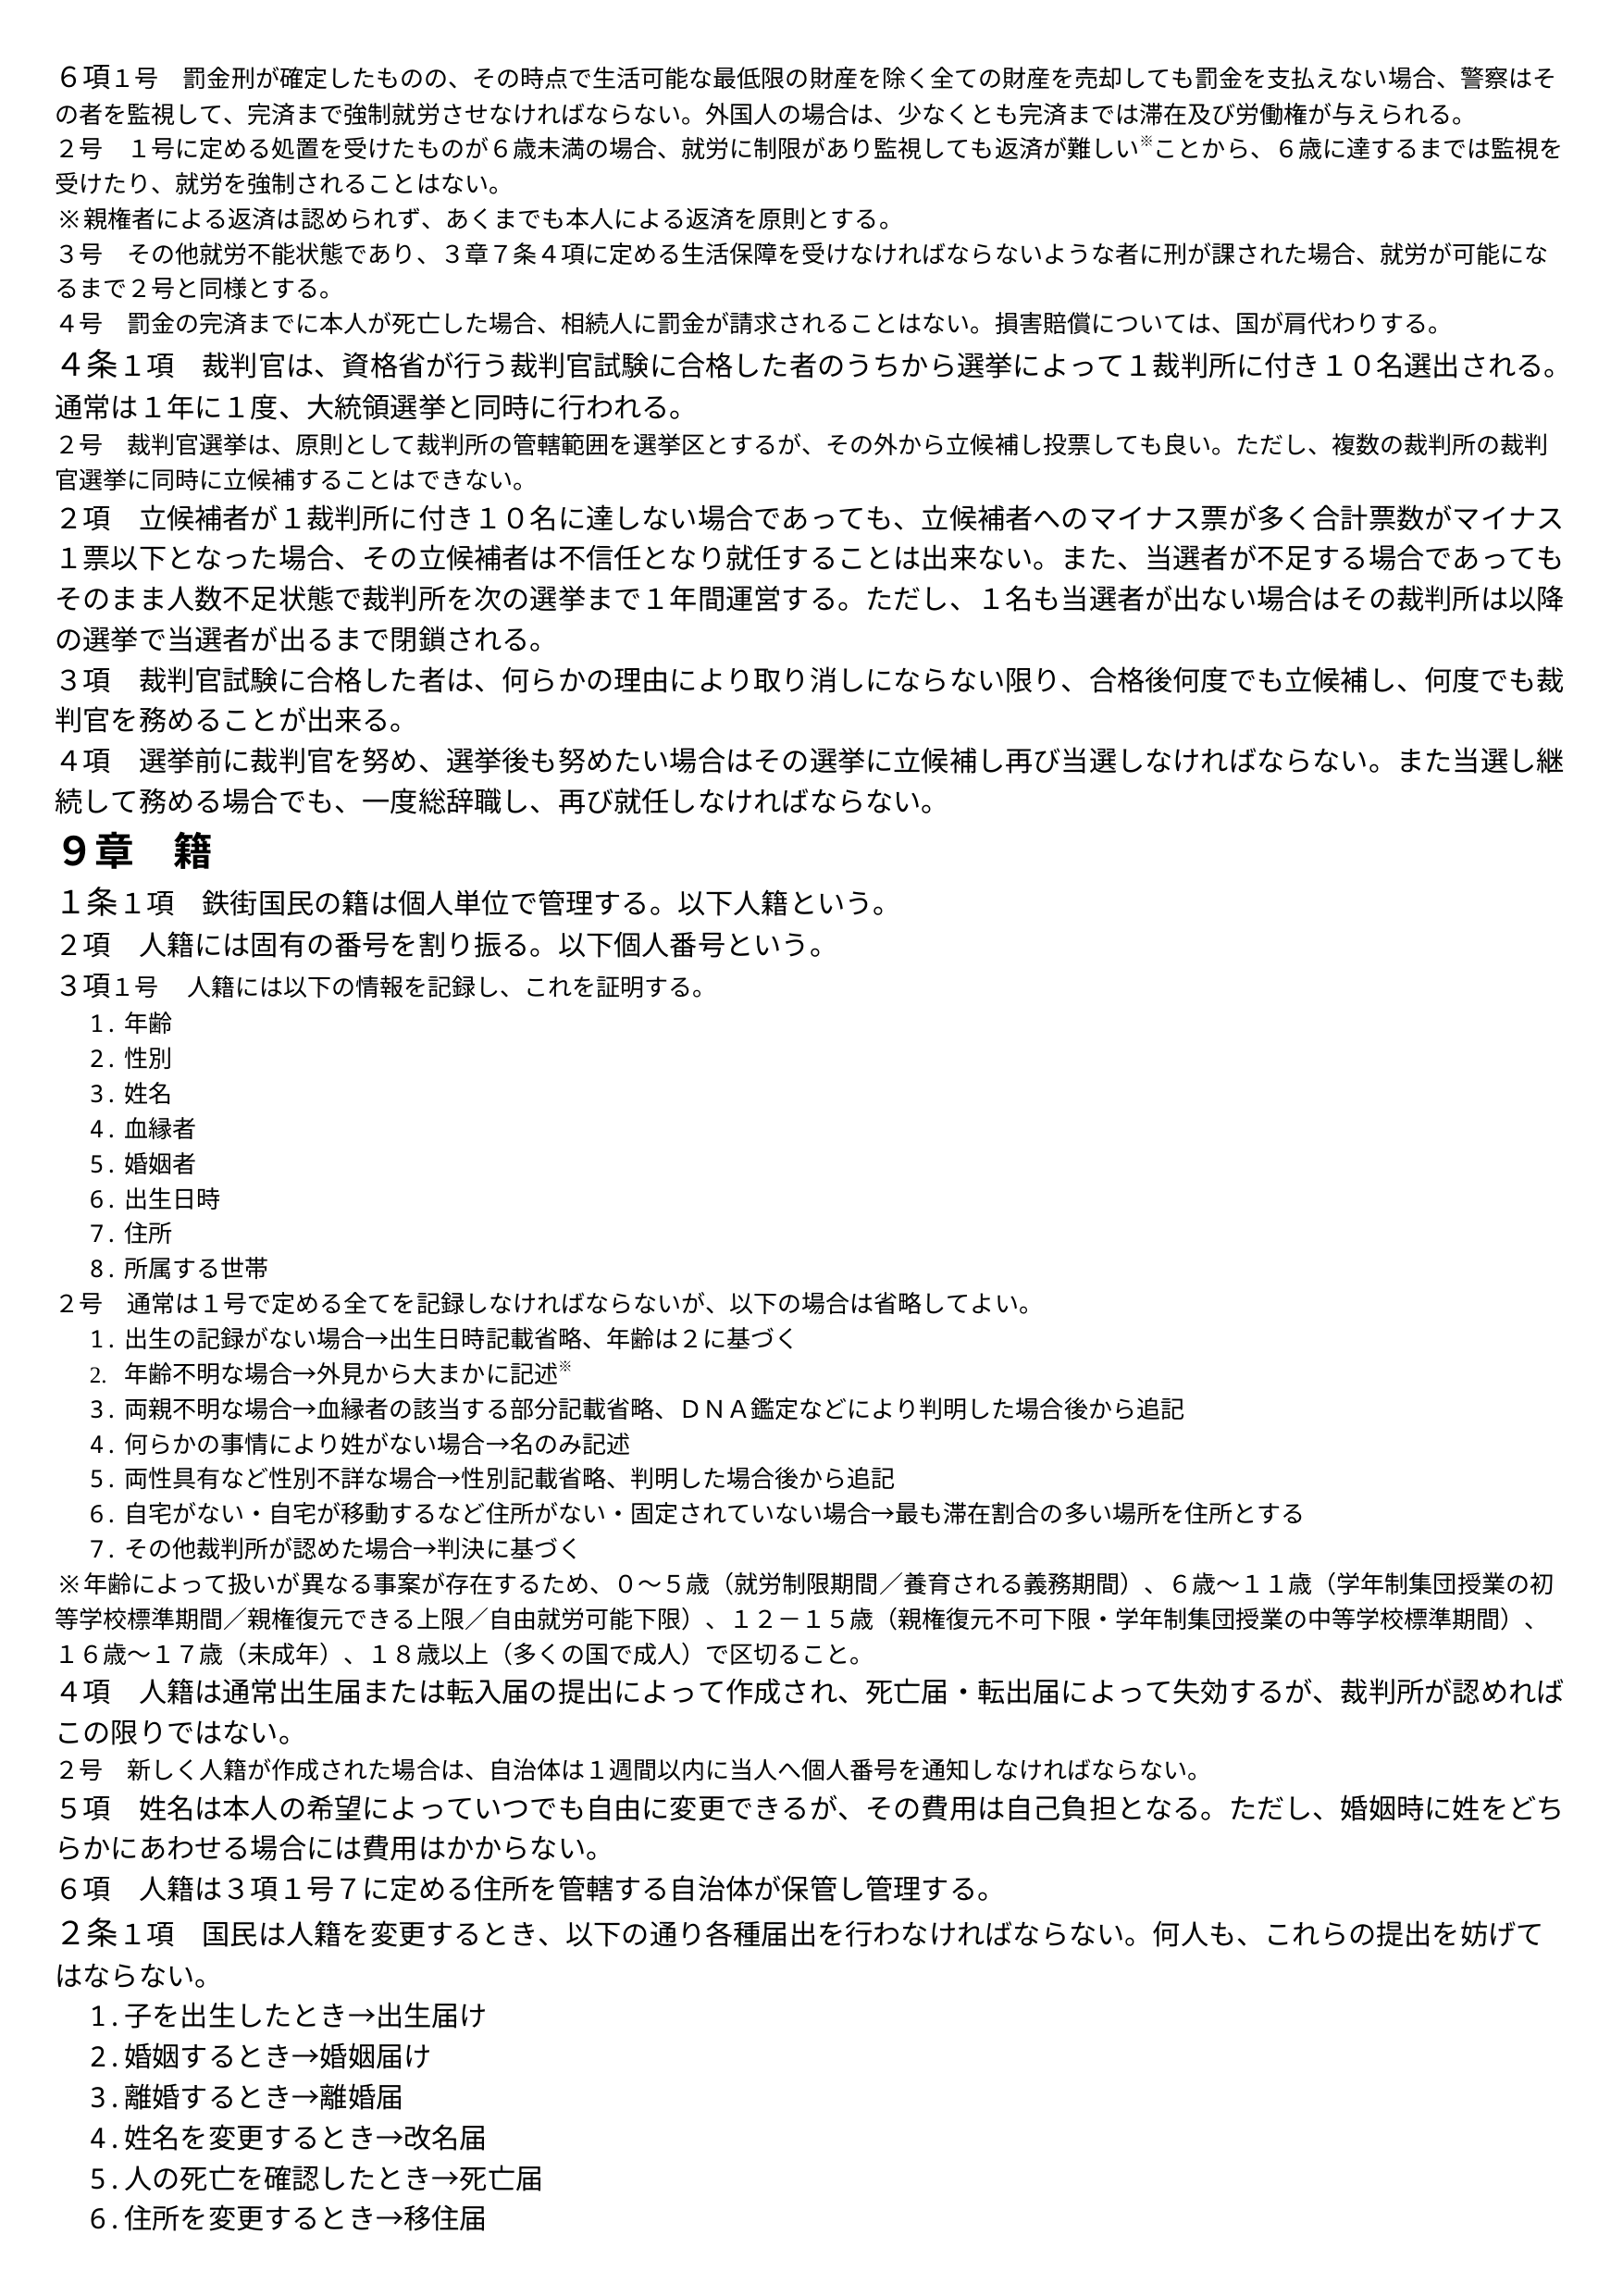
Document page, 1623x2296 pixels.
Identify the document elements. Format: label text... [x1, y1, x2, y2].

list 血縁者 [90, 1110, 1568, 1145]
text ２項 人籍には固有の番号を割り振る。以下個人番号という。 [55, 924, 1568, 963]
list 離婚するとき→離婚届 [90, 2075, 1568, 2116]
text ６項 人籍は３項１号７に定める住所を管轄する自治体が保管し管理する。 [55, 1867, 1568, 1907]
text ※年齢によって扱いが異なる事案が存在するため、０～５歳（就労制限期間／養育される義務期間）、６歳～１１歳（学年制集団授業の初等学校標準期間／親権復元できる上限／自由就労可能下限）、１２－１５歳（親権復元不可下限・学年制集団授業の中等学校標準期間）、１６歳～１７歳（未成年）、１８歳以上（多くの国で成人）で区切ること。 [55, 1565, 1568, 1670]
text ２号 裁判官選挙は、原則として裁判所の管轄範囲を選挙区とするが、その外から立候補し投票しても良い。ただし、複数の裁判所の裁判官選挙に同時に立候補することはできない。 [55, 427, 1568, 496]
text ４項 選挙前に裁判官を努め、選挙後も努めたい場合はその選挙に立候補し再び当選しなければならない。また当選し継続して務める場合でも、一度総辞職し、再び就任しなければならない。 [55, 738, 1568, 820]
text ４号 罰金の完済までに本人が死亡した場合、相続人に罰金が請求されることはない。損害賠償については、国が肩代わりする。 [55, 304, 1568, 340]
text ３項１号 人籍には以下の情報を記録し、これを証明する。 [55, 963, 1568, 1004]
list 両親不明な場合→血縁者の該当する部分記載省略、ＤＮＡ鑑定などにより判明した場合後から追記 [90, 1390, 1568, 1425]
list 婚姻者 [90, 1145, 1568, 1180]
text ３項 裁判官試験に合格した者は、何らかの理由により取り消しにならない限り、合格後何度でも立候補し、何度でも裁判官を務めることが出来る。 [55, 658, 1568, 738]
text ２項 立候補者が１裁判所に付き１０名に達しない場合であっても、立候補者へのマイナス票が多く合計票数がマイナス１票以下となった場合、その立候補者は不信任となり就任することは出来ない。また、当選者が不足する場合であってもそのまま人数不足状態で裁判所を次の選挙まで１年間運営する。ただし、１名も当選者が出ない場合はその裁判所は以降の選挙で当選者が出るまで閉鎖される。 [55, 496, 1568, 658]
text ２号 １号に定める処置を受けたものが６歳未満の場合、就労に制限があり監視しても返済が難しい※ことから、６歳に達するまでは監視を受けたり、就労を強制されることはない。 [55, 130, 1568, 200]
text ６項１号 罰金刑が確定したものの、その時点で生活可能な最低限の財産を除く全ての財産を売却しても罰金を支払えない場合、警察はその者を監視して、完済まで強制就労させなければならない。外国人の場合は、少なくとも完済までは滞在及び労働権が与えられる。 [55, 55, 1568, 130]
list 両性具有など性別不詳な場合→性別記載省略、判明した場合後から追記 [90, 1460, 1568, 1496]
list 何らかの事情により姓がない場合→名のみ記述 [90, 1425, 1568, 1460]
text ※親権者による返済は認められず、あくまでも本人による返済を原則とする。 [55, 200, 1568, 235]
list 住所を変更するとき→移住届 [90, 2197, 1568, 2238]
list 出生日時 [90, 1180, 1568, 1215]
list 人の死亡を確認したとき→死亡届 [90, 2156, 1568, 2197]
text ２号 通常は１号で定める全てを記録しなければならないが、以下の場合は省略してよい。 [55, 1285, 1568, 1320]
list 住所 [90, 1215, 1568, 1250]
list 婚姻するとき→婚姻届け [90, 2034, 1568, 2075]
text ３号 その他就労不能状態であり、３章７条４項に定める生活保障を受けなければならないような者に刑が課された場合、就労が可能になるまで２号と同様とする。 [55, 235, 1568, 304]
text ２条１項 国民は人籍を変更するとき、以下の通り各種届出を行わなければならない。何人も、これらの提出を妨げてはならない。 [55, 1907, 1568, 1994]
list 子を出生したとき→出生届け [90, 1994, 1568, 2034]
list 年齢不明な場合→外見から大まかに記述※ [90, 1355, 1568, 1390]
text ２号 新しく人籍が作成された場合は、自治体は１週間以内に当人へ個人番号を通知しなければならない。 [55, 1751, 1568, 1786]
list 出生の記録がない場合→出生日時記載省略、年齢は２に基づく [90, 1320, 1568, 1355]
text ４項 人籍は通常出生届または転入届の提出によって作成され、死亡届・転出届によって失効するが、裁判所が認めればこの限りではない。 [55, 1670, 1568, 1751]
text １条１項 鉄街国民の籍は個人単位で管理する。以下人籍という。 [55, 877, 1568, 924]
text ４条１項 裁判官は、資格省が行う裁判官試験に合格した者のうちから選挙によって１裁判所に付き１０名選出される。通常は１年に１度、大統領選挙と同時に行われる。 [55, 340, 1568, 427]
list 所属する世帯 [90, 1250, 1568, 1285]
list 年齢 [90, 1004, 1568, 1039]
list 姓名 [90, 1074, 1568, 1110]
list その他裁判所が認めた場合→判決に基づく [90, 1530, 1568, 1565]
list 自宅がない・自宅が移動するなど住所がない・固定されていない場合→最も滞在割合の多い場所を住所とする [90, 1496, 1568, 1530]
text ５項 姓名は本人の希望によっていつでも自由に変更できるが、その費用は自己負担となる。ただし、婚姻時に姓をどちらかにあわせる場合には費用はかからない。 [55, 1786, 1568, 1867]
text ９章 籍 [55, 820, 1568, 877]
list 姓名を変更するとき→改名届 [90, 2116, 1568, 2156]
list 性別 [90, 1039, 1568, 1074]
